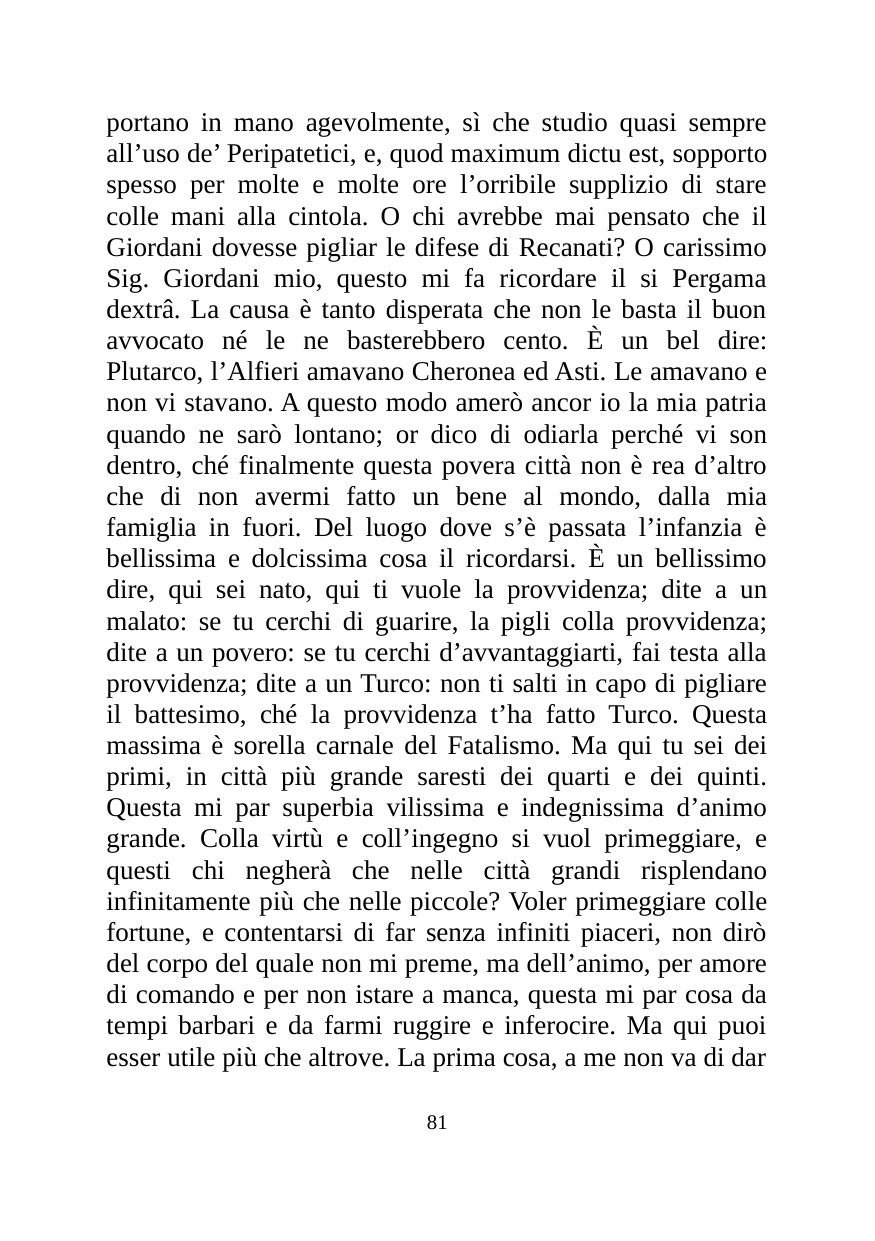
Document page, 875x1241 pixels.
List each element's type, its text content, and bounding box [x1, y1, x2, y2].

text portano in mano agevolmente, sì che studio quasi sempre all’uso de’ Peripatetici, e, quod maximum dictu est, sopporto spesso per molte e molte ore l’orribile supplizio di stare colle mani alla cintola. O chi avrebbe mai pensato che il Giordani dovesse pigliar le difese di Recanati? O carissimo Sig. Giordani mio, questo mi fa ricordare il si Pergama dextrâ. La causa è tanto disperata che non le basta il buon avvocato né le ne basterebbero cento. È un bel dire: Plutarco, l’Alfieri amavano Cheronea ed Asti. Le amavano e non vi stavano. A questo modo amerò ancor io la mia patria quando ne sarò lontano; or dico di odiarla perché vi son dentro, ché finalmente questa povera città non è rea d’altro che di non avermi fatto un bene al mondo, dalla mia famiglia in fuori. Del luogo dove s’è passata l’infanzia è bellissima e dolcissima cosa il ricordarsi. È un bellissimo dire, qui sei nato, qui ti vuole la provvidenza; dite a un malato: se tu cerchi di guarire, la pigli colla provvidenza; dite a un povero: se tu cerchi d’avvantaggiarti, fai testa alla provvidenza; dite a un Turco: non ti salti in capo di pigliare il battesimo, ché la provvidenza t’ha fatto Turco. Questa massima è sorella carnale del Fatalismo. Ma qui tu sei dei primi, in città più grande saresti dei quarti e dei quinti. Questa mi par superbia vilissima e indegnissima d’animo grande. Colla virtù e coll’ingegno si vuol primeggiare, e questi chi negherà che nelle città grandi risplendano infinitamente più che nelle piccole? Voler primeggiare colle fortune, e contentarsi di far senza infiniti piaceri, non dirò del corpo del quale non mi preme, ma dell’animo, per amore di comando e per non istare a manca, questa mi par cosa da tempi barbari e da farmi ruggire e inferocire. Ma qui puoi esser utile più che altrove. La prima cosa, a me non va di dar [106, 106, 768, 1072]
